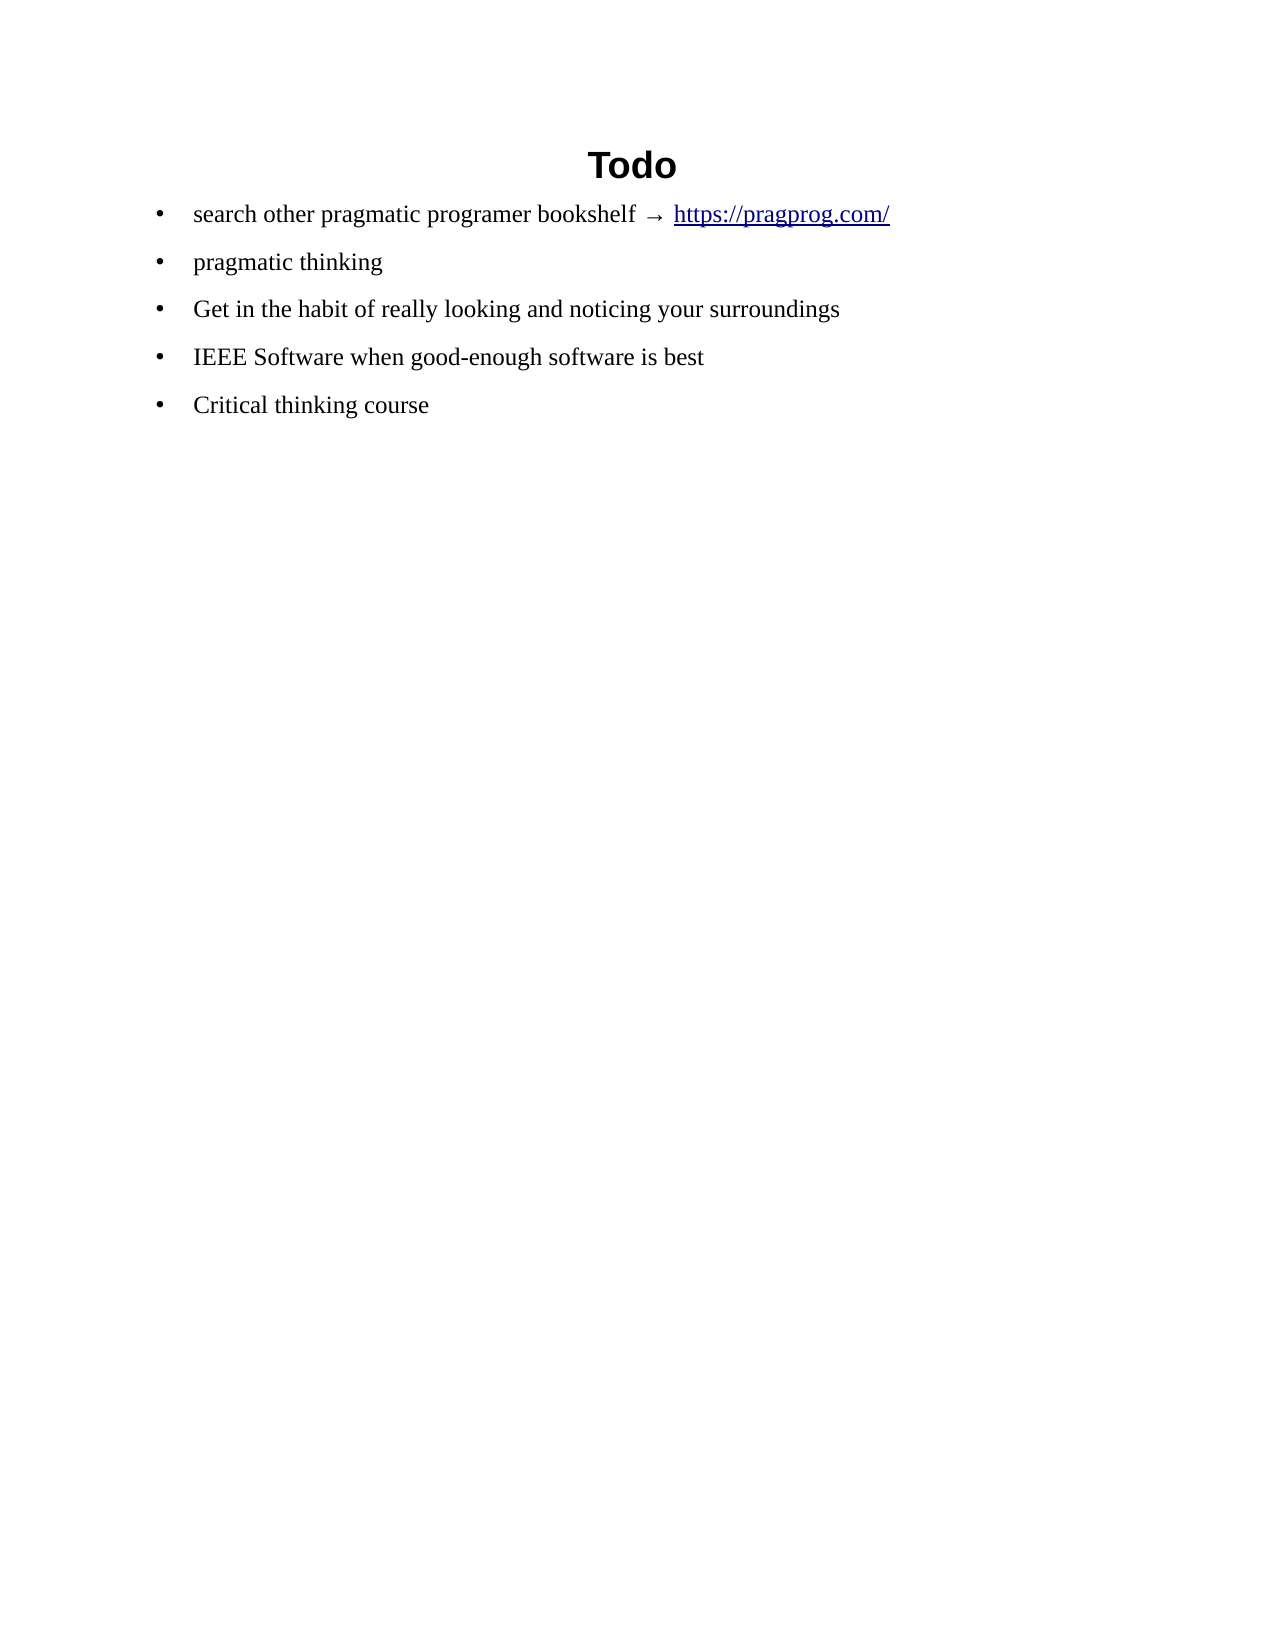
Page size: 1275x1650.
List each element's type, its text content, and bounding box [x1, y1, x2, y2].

list pragmatic thinking [156, 247, 1157, 276]
subtitle Todo [118, 143, 1157, 187]
list IEEE Software when good-enough software is best [156, 342, 1157, 371]
list Critical thinking course [156, 390, 1157, 418]
list search other pragmatic programer bookshelf → https://pragprog.com/ [156, 199, 1157, 228]
list Get in the habit of really looking and noticing your surroundings [156, 294, 1157, 323]
